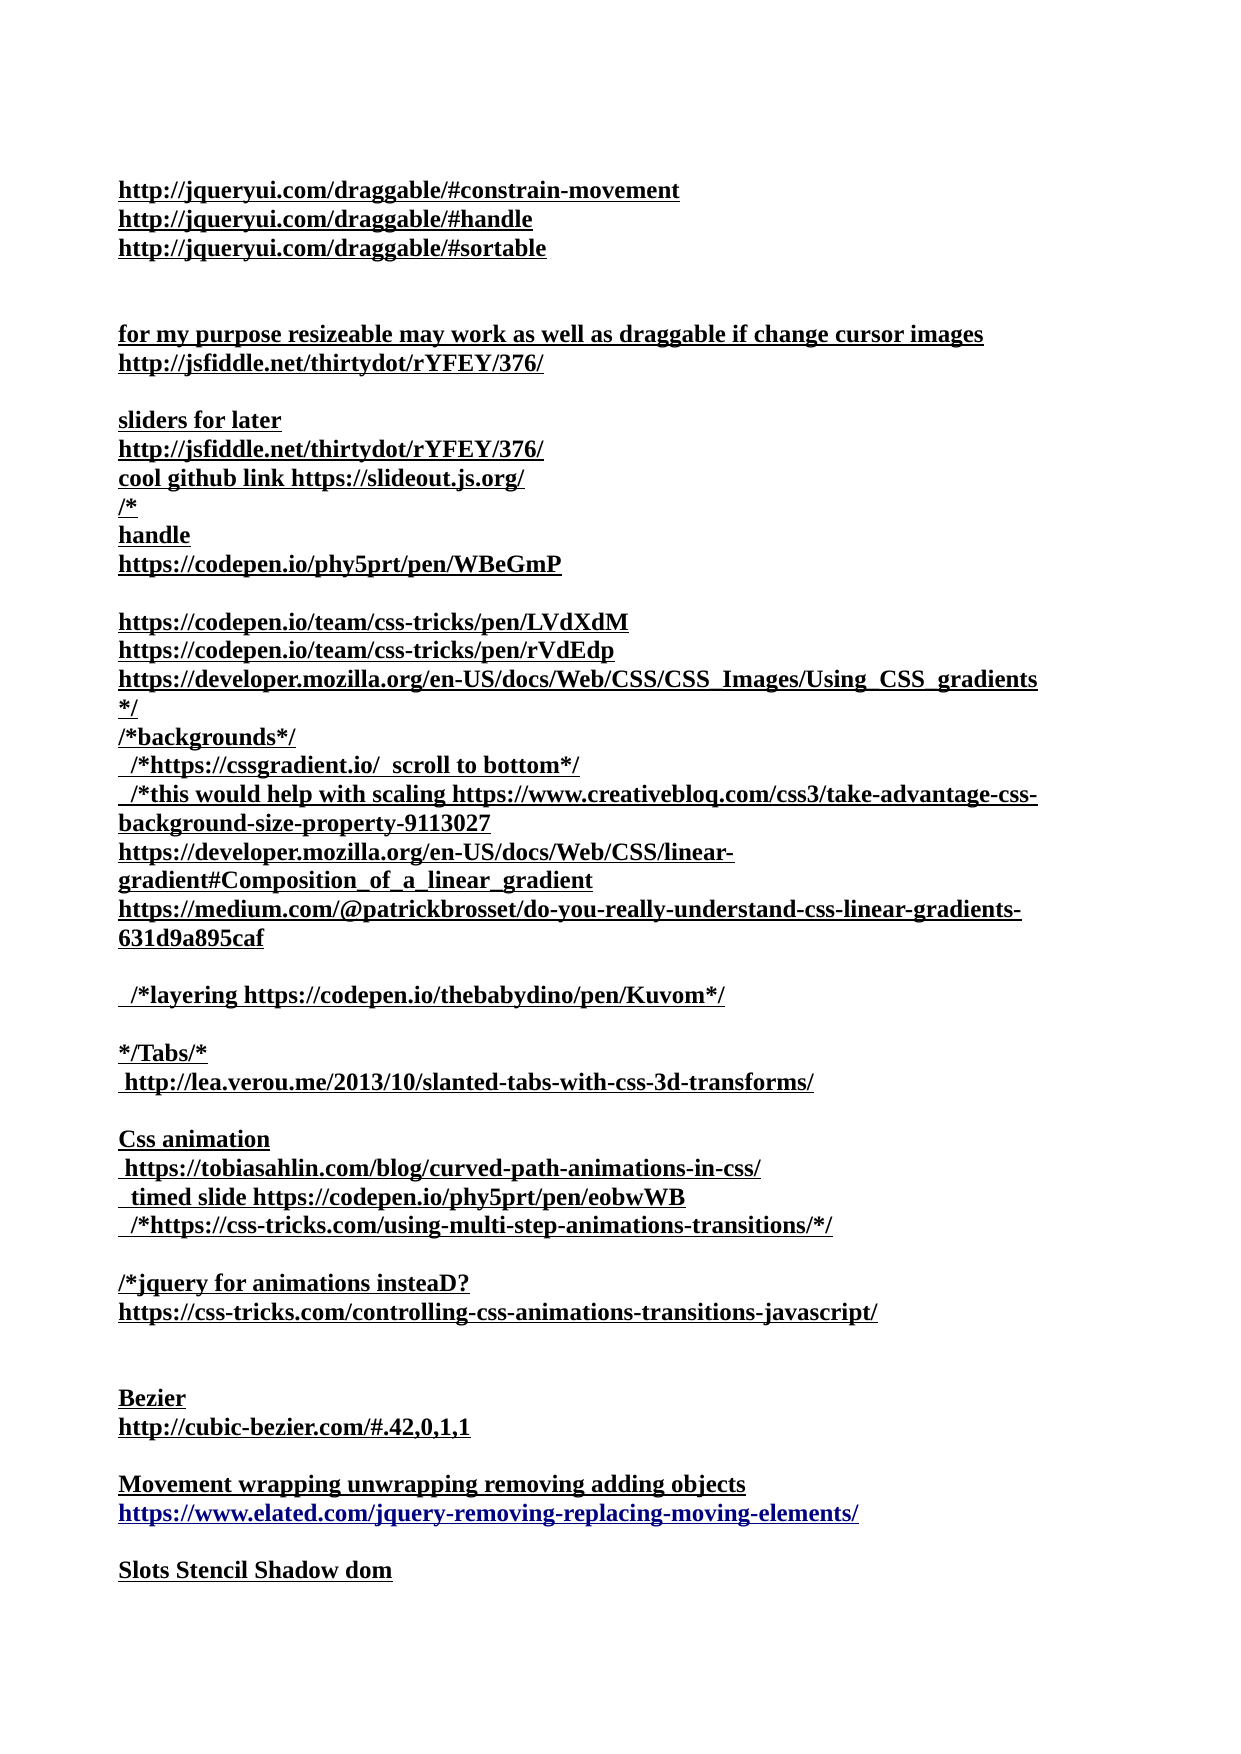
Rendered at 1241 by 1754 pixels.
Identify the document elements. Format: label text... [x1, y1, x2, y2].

text https://developer.mozilla.org/en-US/docs/Web/CSS/linear-gradient#Composition_of_a_linear_gradient [118, 837, 1122, 894]
text http://cubic-bezier.com/#.42,0,1,1 [118, 1412, 1122, 1441]
text /*backgrounds*/ [118, 722, 1122, 751]
text /*https://cssgradient.io/ scroll to bottom*/ [118, 751, 1122, 779]
text http://jsfiddle.net/thirtydot/rYFEY/376/ [118, 434, 1122, 463]
text http://lea.verou.me/2013/10/slanted-tabs-with-css-3d-transforms/ [118, 1067, 1122, 1096]
text https://www.elated.com/jquery-removing-replacing-moving-elements/ [118, 1498, 1122, 1527]
text /*this would help with scaling https://www.creativebloq.com/css3/take-advantage-css-background-size-property-9113027 [118, 779, 1122, 837]
text sliders for later [118, 406, 1122, 434]
text https://codepen.io/team/css-tricks/pen/rVdEdp [118, 636, 1122, 664]
text https://css-tricks.com/controlling-css-animations-transitions-javascript/ [118, 1297, 1122, 1326]
text http://jsfiddle.net/thirtydot/rYFEY/376/ [118, 348, 1122, 377]
text https://codepen.io/phy5prt/pen/WBeGmP [118, 549, 1122, 578]
text cool github link https://slideout.js.org/ [118, 463, 1122, 492]
text Css animation [118, 1124, 1122, 1153]
text Slots Stencil Shadow dom [118, 1556, 1122, 1584]
text for my purpose resizeable may work as well as draggable if change cursor images [118, 319, 1122, 348]
text */Tabs/* [118, 1038, 1122, 1067]
text */ [118, 693, 1122, 722]
text http://jqueryui.com/draggable/#sortable [118, 233, 1122, 262]
text http://jqueryui.com/draggable/#handle [118, 204, 1122, 233]
text Movement wrapping unwrapping removing adding objects [118, 1469, 1122, 1498]
text https://developer.mozilla.org/en-US/docs/Web/CSS/CSS_Images/Using_CSS_gradients [118, 664, 1122, 693]
text https://codepen.io/team/css-tricks/pen/LVdXdM [118, 607, 1122, 636]
text https://medium.com/@patrickbrosset/do-you-really-understand-css-linear-gradients-631d9a895caf [118, 894, 1122, 952]
text /*https://css-tricks.com/using-multi-step-animations-transitions/*/ [118, 1211, 1122, 1239]
text /*layering https://codepen.io/thebabydino/pen/Kuvom*/ [118, 981, 1122, 1009]
text /*jquery for animations insteaD? [118, 1268, 1122, 1297]
text timed slide https://codepen.io/phy5prt/pen/eobwWB [118, 1182, 1122, 1211]
text Bezier [118, 1383, 1122, 1412]
text https://tobiasahlin.com/blog/curved-path-animations-in-css/ [118, 1153, 1122, 1182]
text /* [118, 492, 1122, 521]
text handle [118, 521, 1122, 549]
text http://jqueryui.com/draggable/#constrain-movement [118, 176, 1122, 204]
